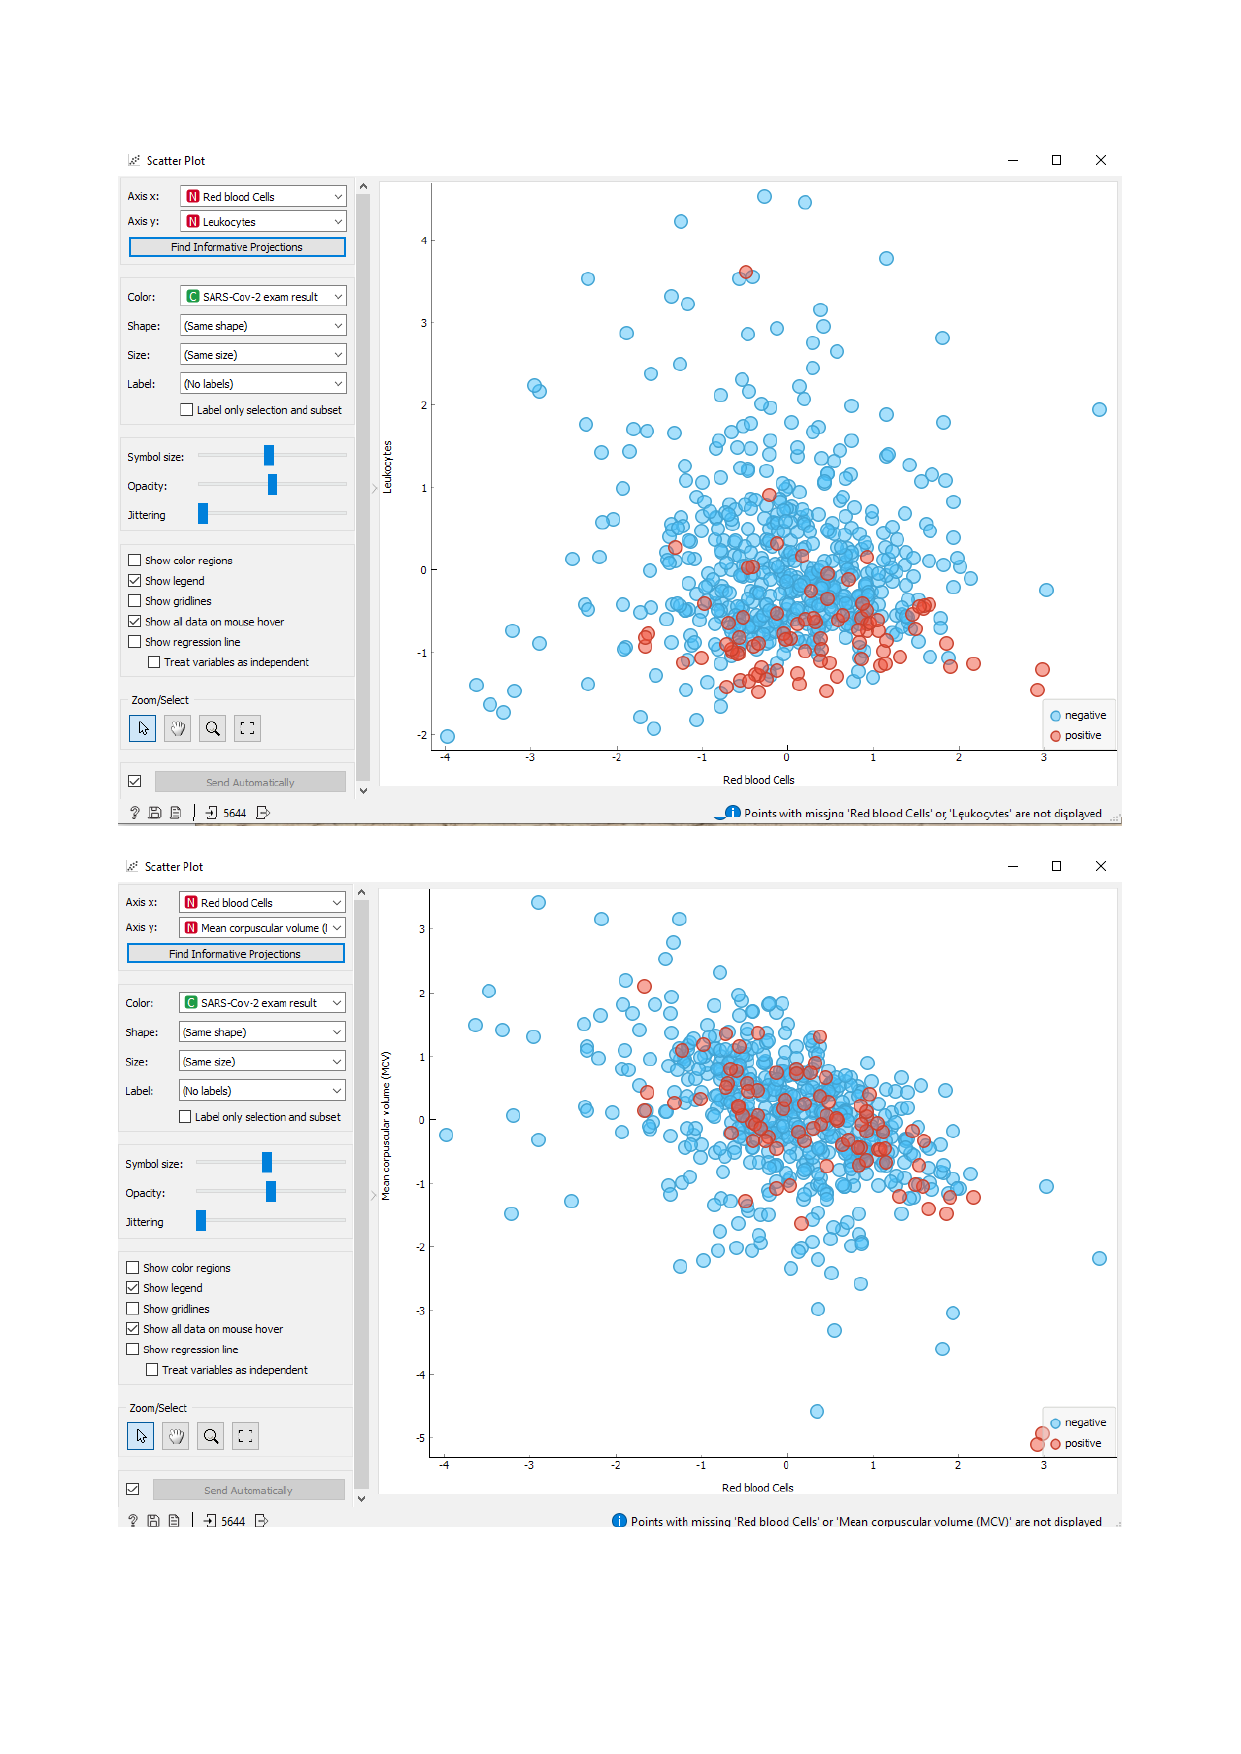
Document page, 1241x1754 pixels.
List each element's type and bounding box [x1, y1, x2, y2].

picture [118, 853, 1122, 1527]
picture [118, 146, 1122, 826]
